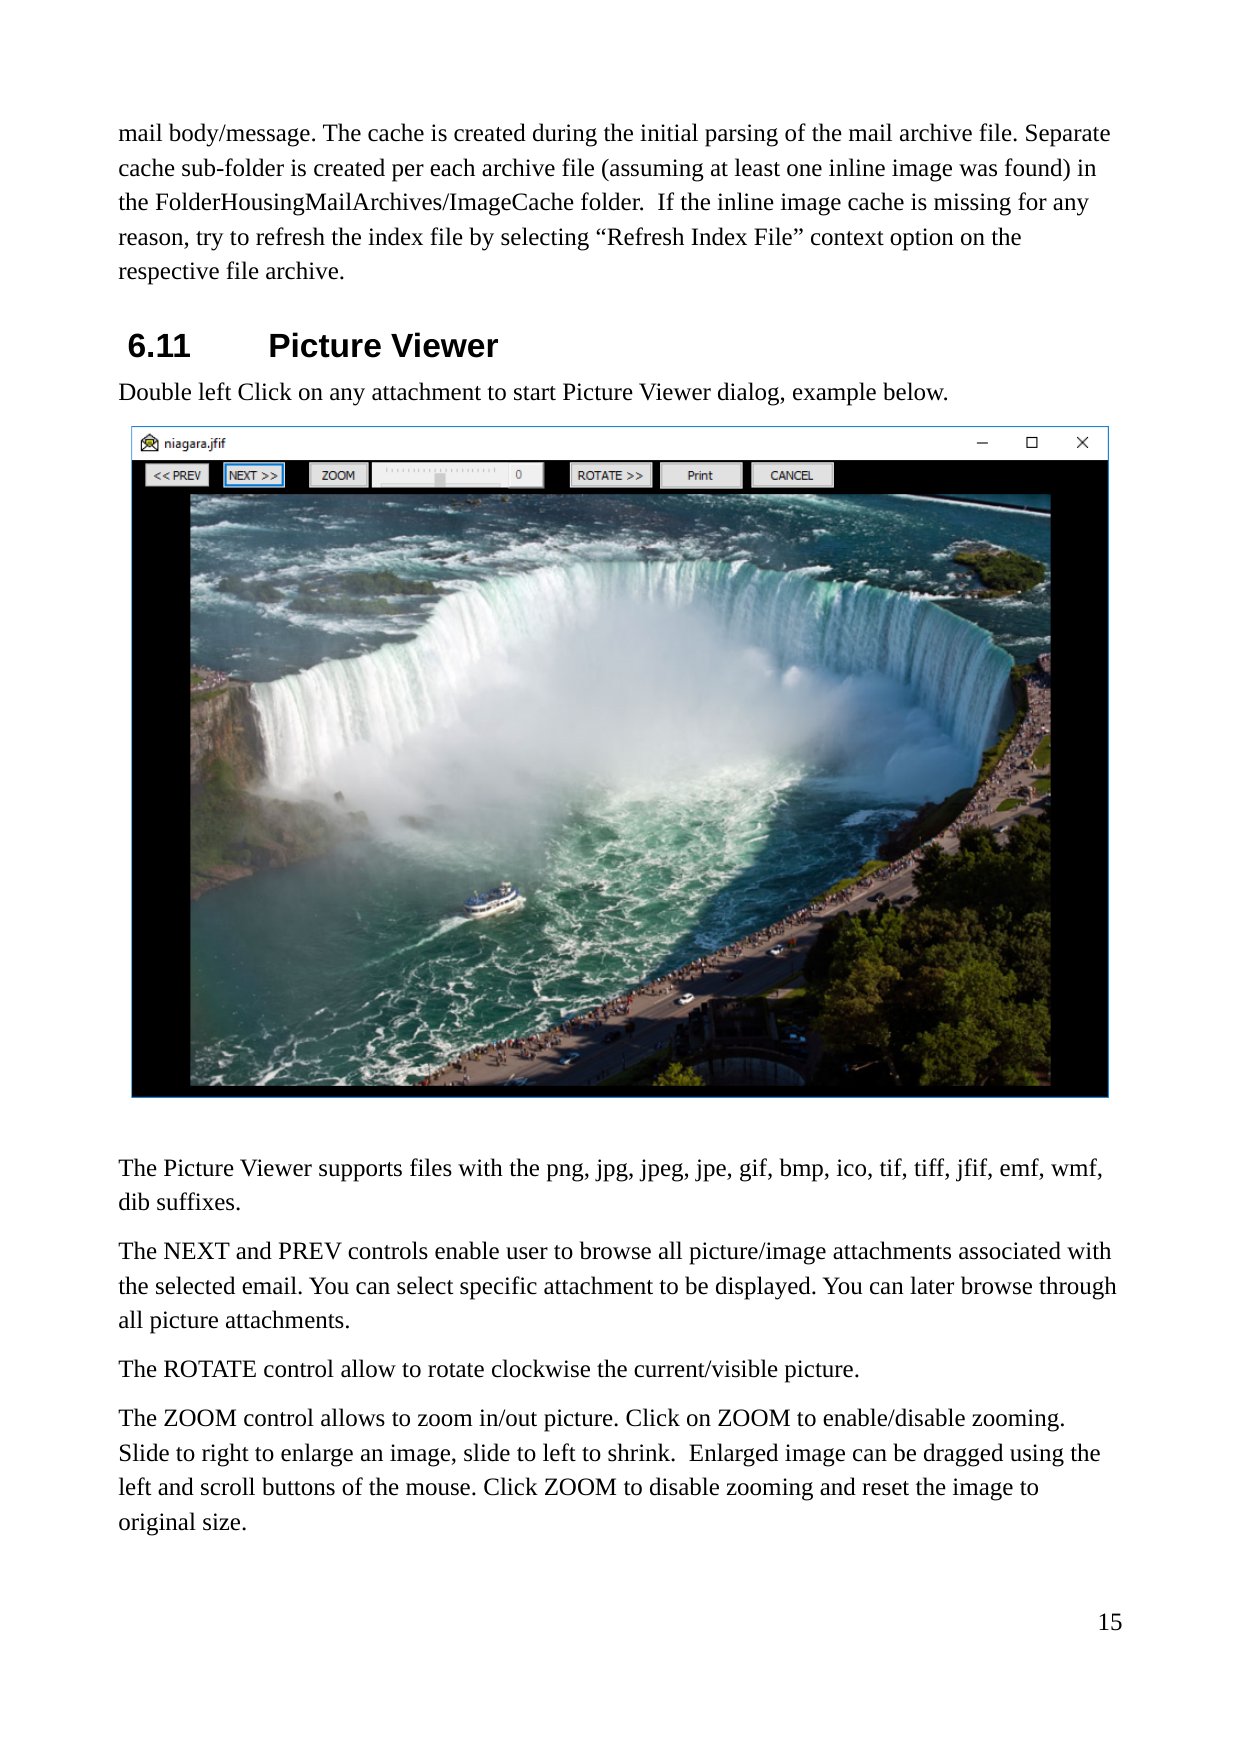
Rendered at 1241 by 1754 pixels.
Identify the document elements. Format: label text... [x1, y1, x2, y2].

text mail body/message. The cache is created during the initial parsing of the mail archive file. Separate cache sub-folder is created per each archive file (assuming at least one inline image was found) in the FolderHousingMailArchives/ImageCache folder. If the inline image cache is missing for any reason, try to refresh the index file by selecting “Refresh Index File” context option on the respective file archive. [118, 118, 1122, 285]
text Double left Click on any attachment to start Picture Viewer dialog, example below. [118, 377, 1122, 406]
text The Picture Viewer supports files with the png, jpg, jpeg, jpe, gif, bmp, ico, tif, tiff, jfif, emf, wmf, dib suffixes. [118, 1153, 1122, 1216]
text The ROTATE control allow to rotate clockwise the current/visible picture. [118, 1354, 1122, 1383]
subtitle Picture Viewer [118, 326, 1122, 364]
picture [131, 426, 1109, 1098]
text The NEXT and PREV controls enable user to browse all picture/image attachments associated with the selected email. You can select specific attachment to be displayed. You can later browse through all picture attachments. [118, 1236, 1122, 1334]
text The ZOOM control allows to zoom in/out picture. Click on ZOOM to enable/disable zooming. Slide to right to enlarge an image, slide to left to shrink. Enlarged image can be dragged using the left and scroll buttons of the mouse. Click ZOOM to disable zooming and reset the image to original size. [118, 1403, 1122, 1536]
